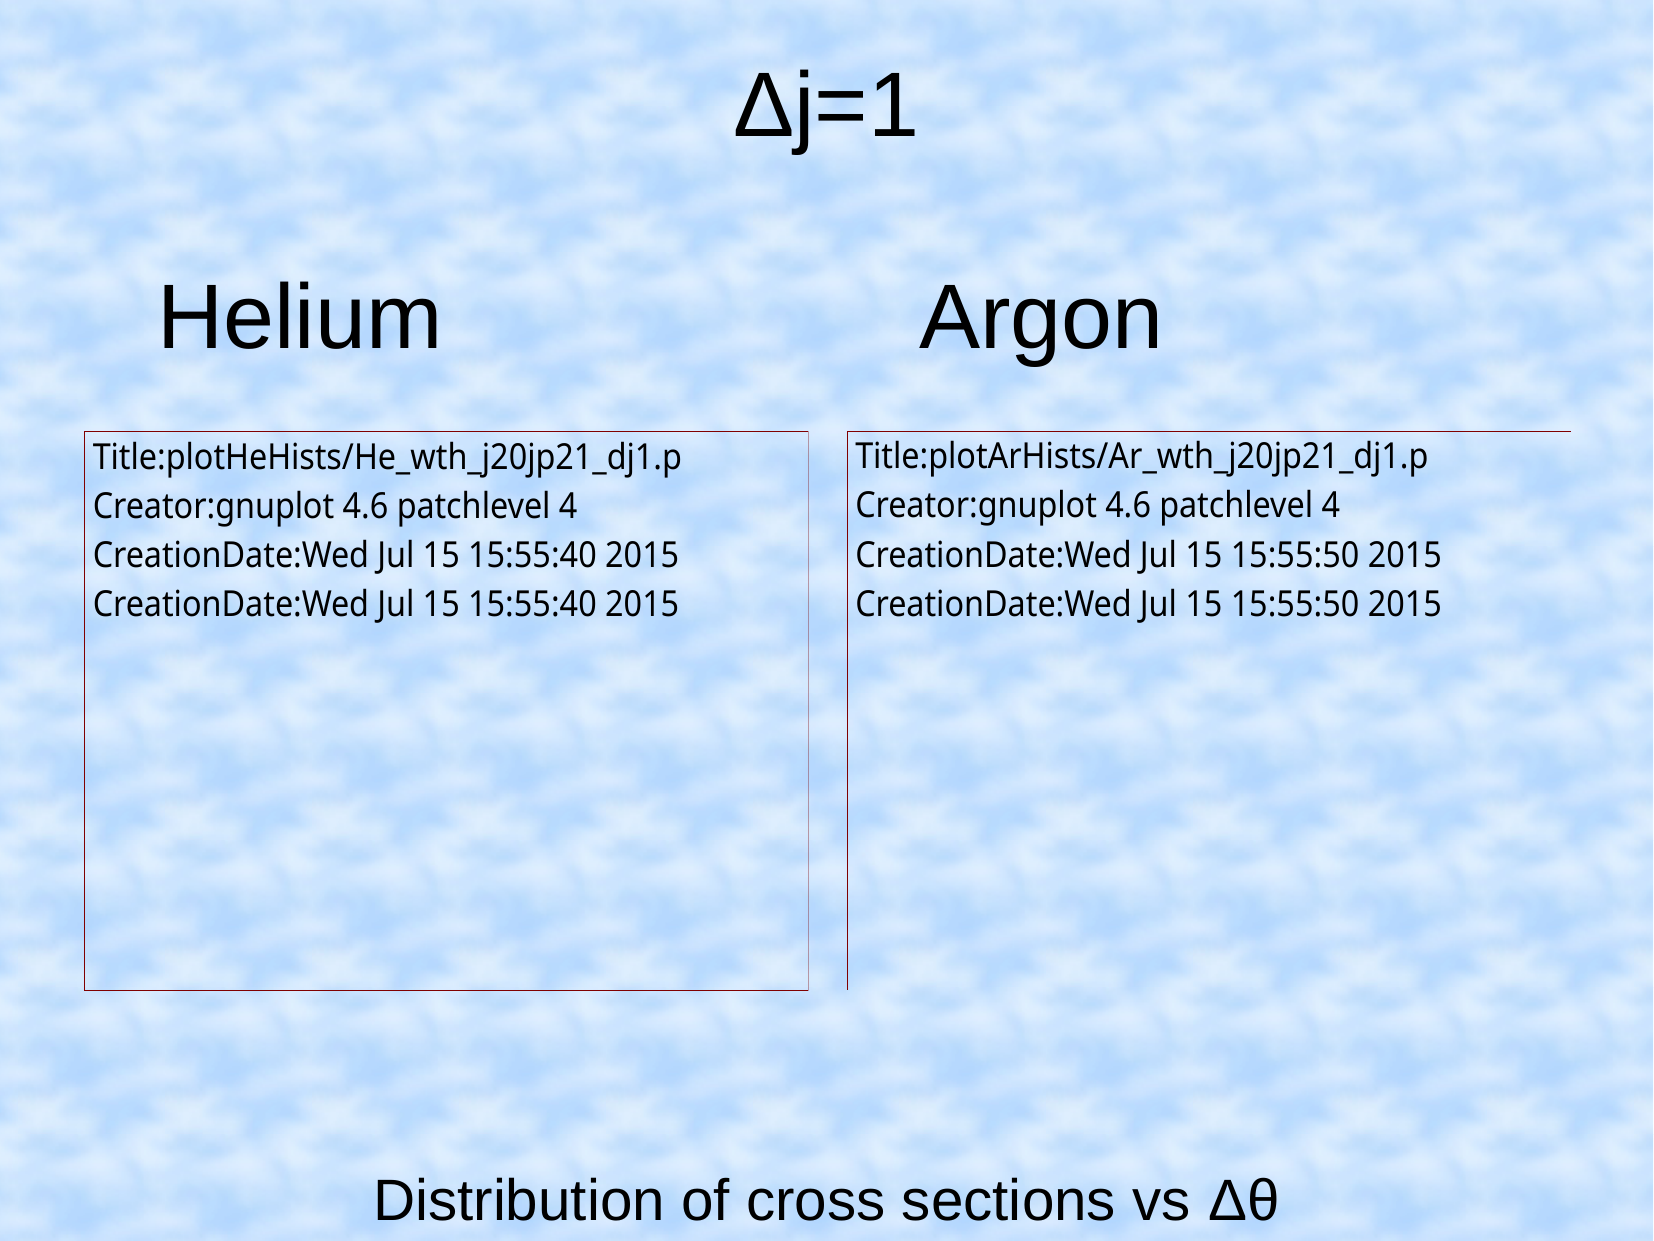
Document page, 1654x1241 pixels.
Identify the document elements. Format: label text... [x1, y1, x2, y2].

title Argon [919, 213, 1645, 421]
text_box Distribution of cross sections vs Δθ [358, 1160, 1295, 1241]
picture [0, 0, 1654, 1241]
text_box Δj=1 [693, 53, 960, 157]
title Helium [157, 213, 884, 421]
